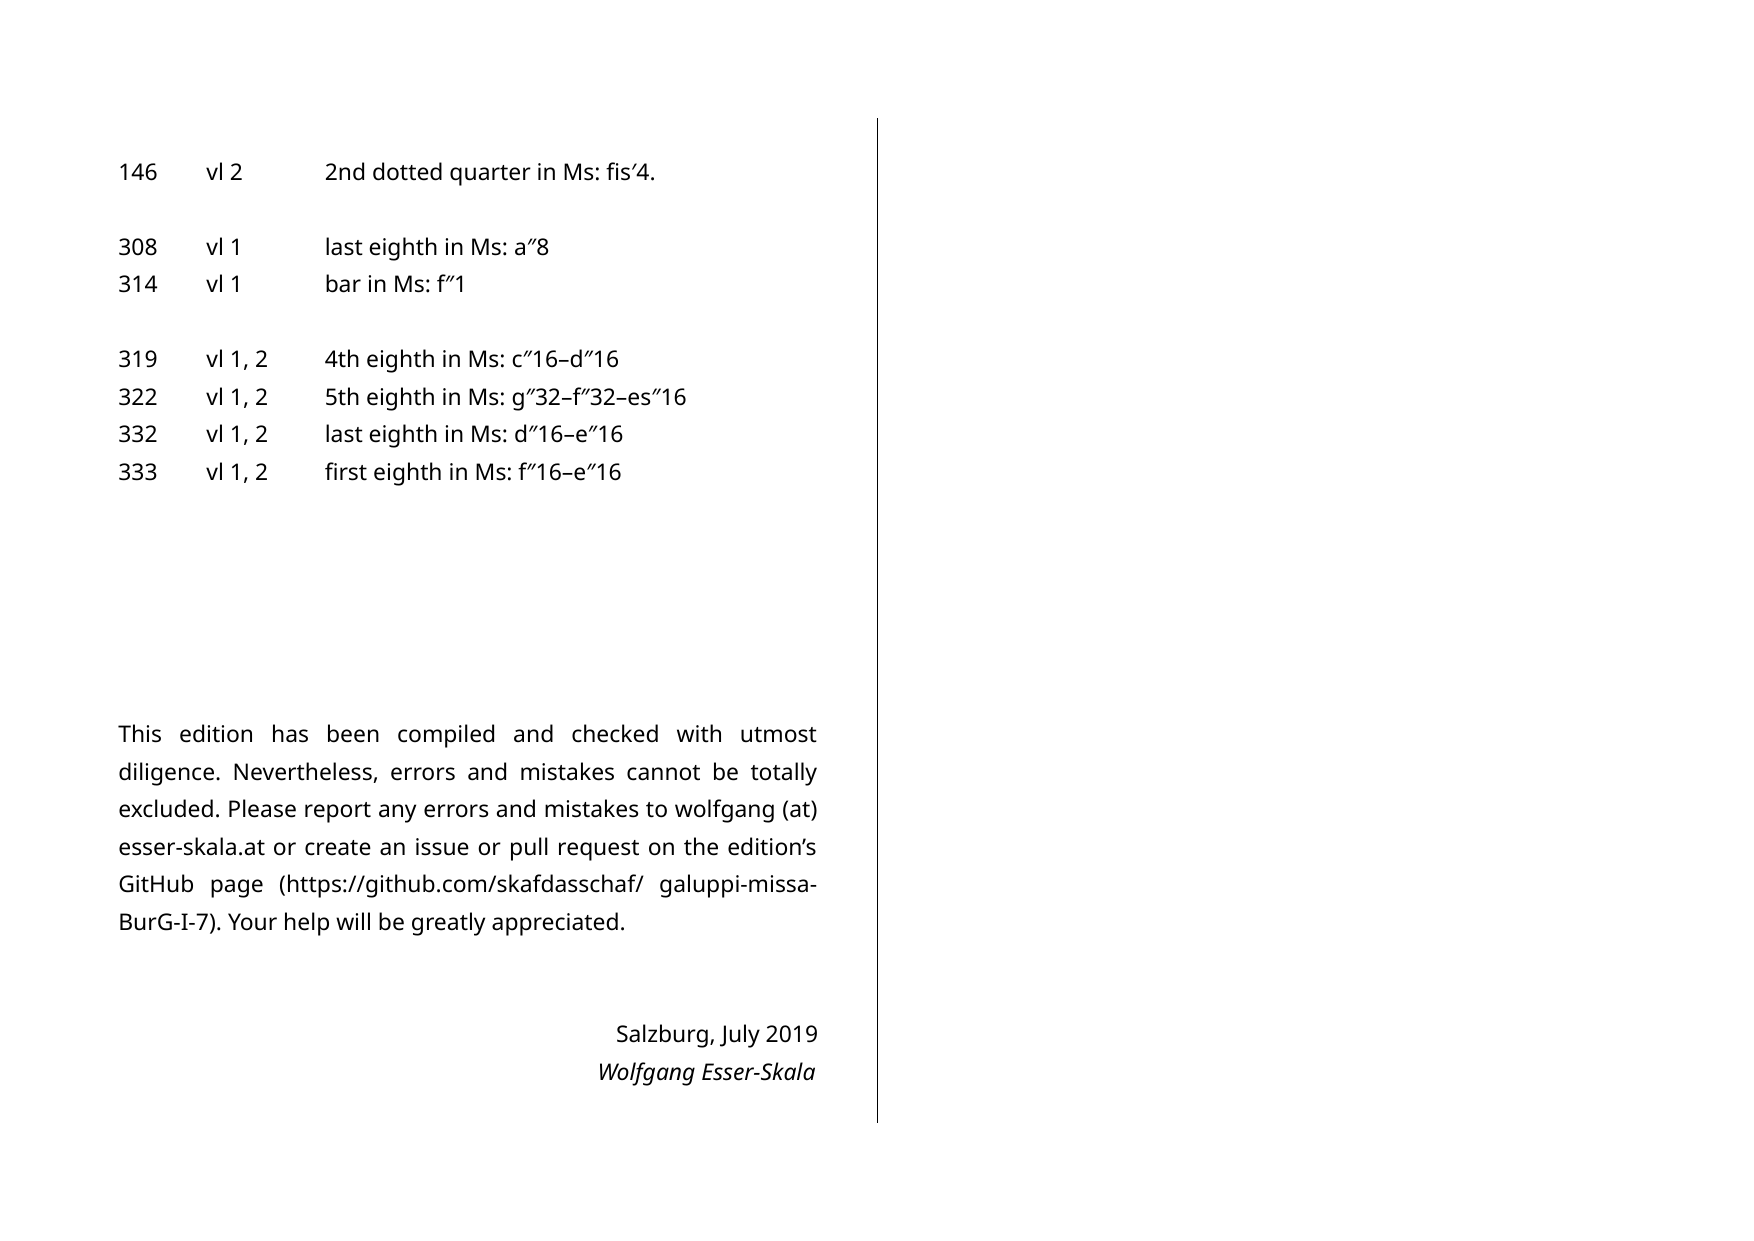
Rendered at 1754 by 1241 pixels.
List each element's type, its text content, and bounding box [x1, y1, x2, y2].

text 146 vl 2 2nd dotted quarter in Ms: fis′4. 308 vl 1 last eighth in Ms: a″8 314 vl 1 bar in Ms: f″1 319 vl 1, 2 4th eighth in Ms: c″16–d″16 322 vl 1, 2 5th eighth in Ms: g″32–f″32–es″16 332 vl 1, 2 last eighth in Ms: d″16–e″16 333 vl 1, 2 first eighth in Ms: f″16–e″16 [118, 118, 818, 712]
text This edition has been compiled and checked with utmost diligence. Nevertheless, errors and mistakes cannot be totally excluded. Please report any errors and mistakes to wolfgang (at) esser-skala.at or create an issue or pull request on the edition’s GitHub page (https://github.com/skafdasschaf/ galuppi-missa-BurG-I-7). Your help will be greatly appreciated. [118, 718, 818, 937]
text Salzburg, July 2019 Wolfgang Esser-Skala [118, 1018, 818, 1087]
